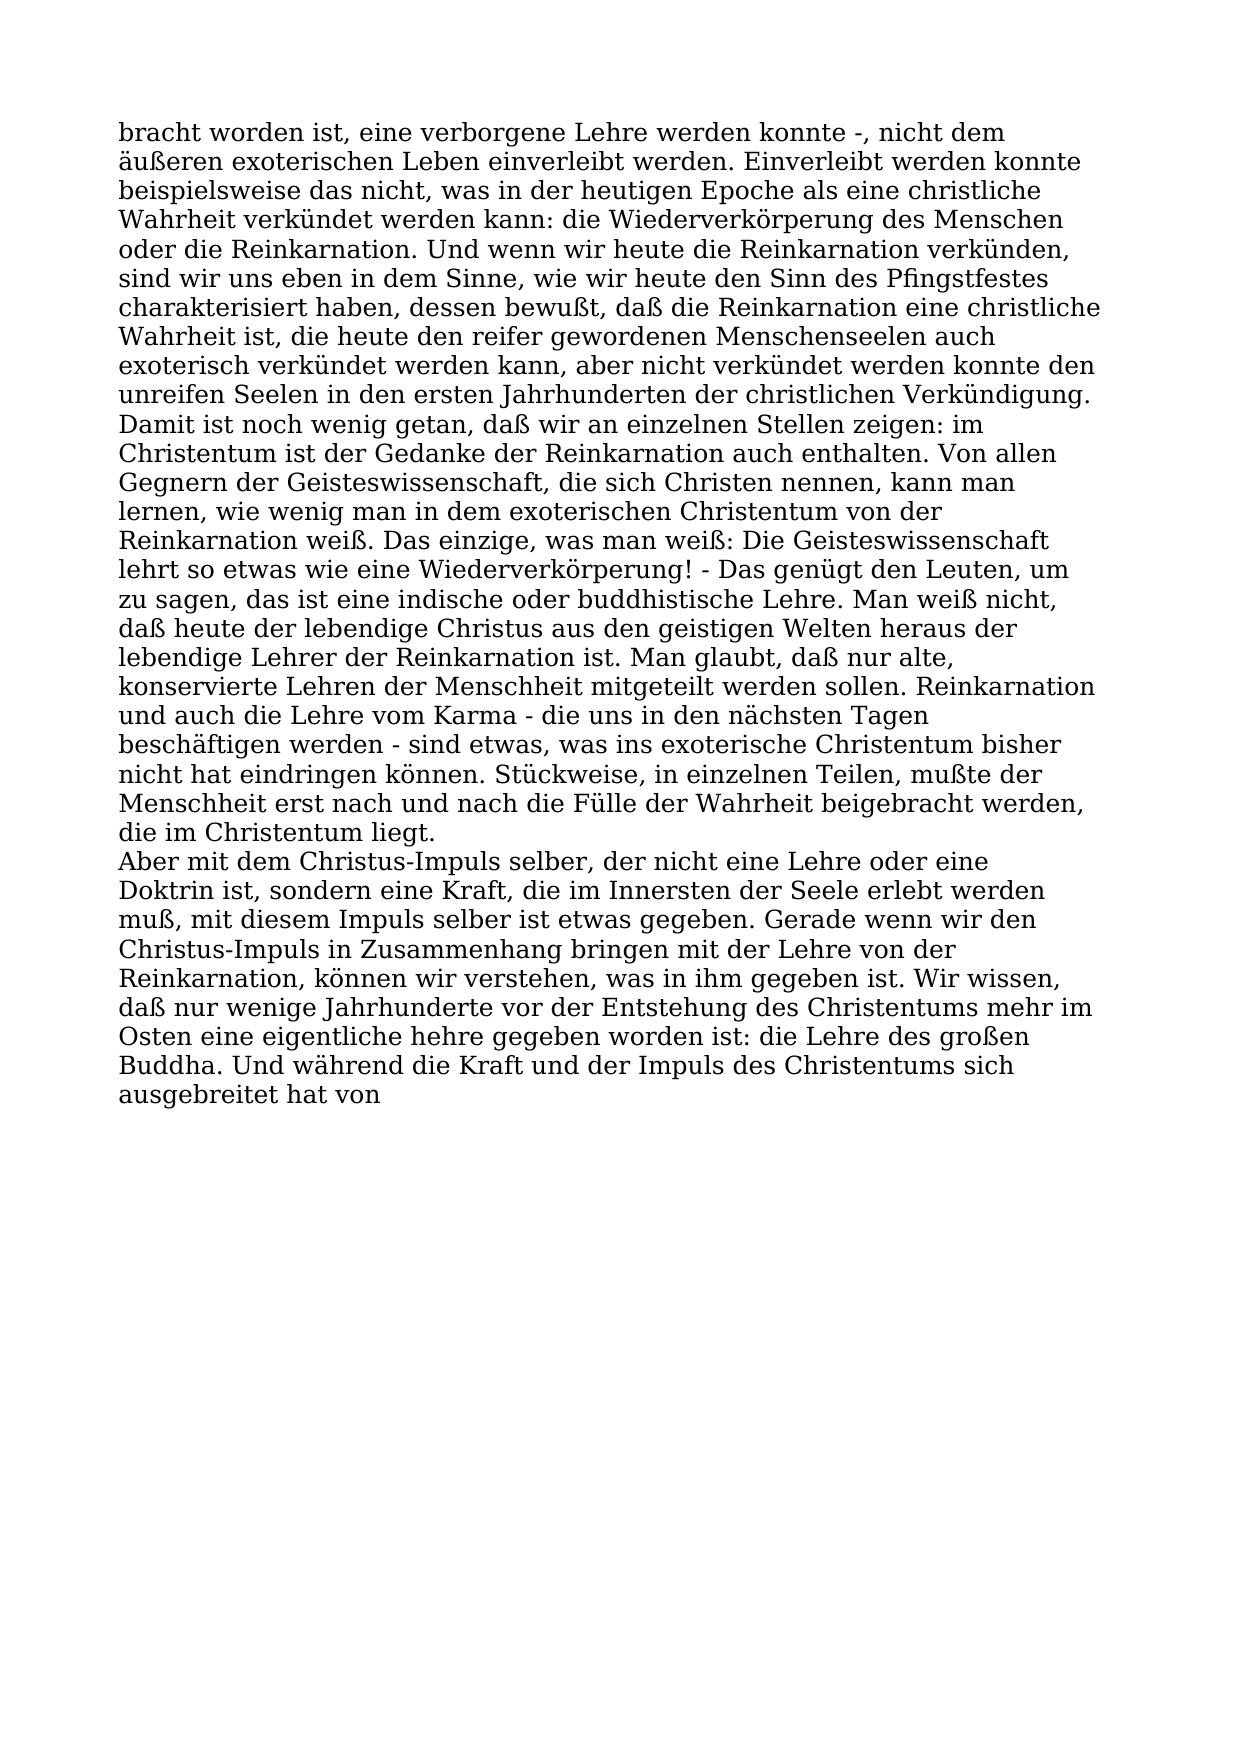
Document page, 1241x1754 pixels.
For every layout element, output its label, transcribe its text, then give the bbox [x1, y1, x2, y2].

text oder die Reinkarnation. Und wenn wir heute die Reinkarnation verkünden, [118, 235, 1122, 264]
text Damit ist noch wenig getan, daß wir an einzelnen Stellen zeigen: im [118, 410, 1122, 439]
text äußeren exoterischen Leben einverleibt werden. Einverleibt werden konnte [118, 147, 1122, 176]
text und auch die Lehre vom Karma - die uns in den nächsten Tagen [118, 701, 1122, 731]
text Aber mit dem Christus-Impuls selber, der nicht eine Lehre oder eine [118, 847, 1122, 876]
text Reinkarnation weiß. Das einzige, was man weiß: Die Geisteswissenschaft [118, 526, 1122, 556]
text Osten eine eigentliche hehre gegeben worden ist: die Lehre des großen [118, 1022, 1122, 1051]
text Reinkarnation, können wir verstehen, was in ihm gegeben ist. Wir wissen, [118, 964, 1122, 993]
text konservierte Lehren der Menschheit mitgeteilt werden sollen. Reinkarnation [118, 672, 1122, 701]
text muß, mit diesem Impuls selber ist etwas gegeben. Gerade wenn wir den [118, 906, 1122, 935]
text charakterisiert haben, dessen bewußt, daß die Reinkarnation eine christliche [118, 293, 1122, 322]
text lernen, wie wenig man in dem exoterischen Christentum von der [118, 497, 1122, 526]
text daß nur wenige Jahrhunderte vor der Entstehung des Christentums mehr im [118, 993, 1122, 1022]
text beispielsweise das nicht, was in der heutigen Epoche als eine christliche [118, 176, 1122, 206]
text ausgebreitet hat von [118, 1081, 1122, 1110]
text Christentum ist der Gedanke der Reinkarnation auch enthalten. Von allen [118, 439, 1122, 468]
text bracht worden ist, eine verborgene Lehre werden konnte -, nicht dem [118, 118, 1122, 147]
text exoterisch verkündet werden kann, aber nicht verkündet werden konnte den [118, 351, 1122, 381]
text daß heute der lebendige Christus aus den geistigen Welten heraus der [118, 614, 1122, 643]
text Christus-Impuls in Zusammenhang bringen mit der Lehre von der [118, 935, 1122, 964]
text Wahrheit ist, die heute den reifer gewordenen Menschenseelen auch [118, 322, 1122, 351]
text die im Christentum liegt. [118, 818, 1122, 847]
text Gegnern der Geisteswissenschaft, die sich Christen nennen, kann man [118, 468, 1122, 497]
text beschäftigen werden - sind etwas, was ins exoterische Christentum bisher [118, 731, 1122, 760]
text Buddha. Und während die Kraft und der Impuls des Christentums sich [118, 1051, 1122, 1081]
text sind wir uns eben in dem Sinne, wie wir heute den Sinn des Pfingstfestes [118, 264, 1122, 293]
text lehrt so etwas wie eine Wiederverkörperung! - Das genügt den Leuten, um [118, 556, 1122, 585]
text nicht hat eindringen können. Stückweise, in einzelnen Teilen, mußte der [118, 760, 1122, 789]
text Doktrin ist, sondern eine Kraft, die im Innersten der Seele erlebt werden [118, 876, 1122, 906]
text lebendige Lehrer der Reinkarnation ist. Man glaubt, daß nur alte, [118, 643, 1122, 672]
text Wahrheit verkündet werden kann: die Wiederverkörperung des Menschen [118, 206, 1122, 235]
text zu sagen, das ist eine indische oder buddhistische Lehre. Man weiß nicht, [118, 585, 1122, 614]
text Menschheit erst nach und nach die Fülle der Wahrheit beigebracht werden, [118, 789, 1122, 818]
text unreifen Seelen in den ersten Jahrhunderten der christlichen Verkündigung. [118, 381, 1122, 410]
